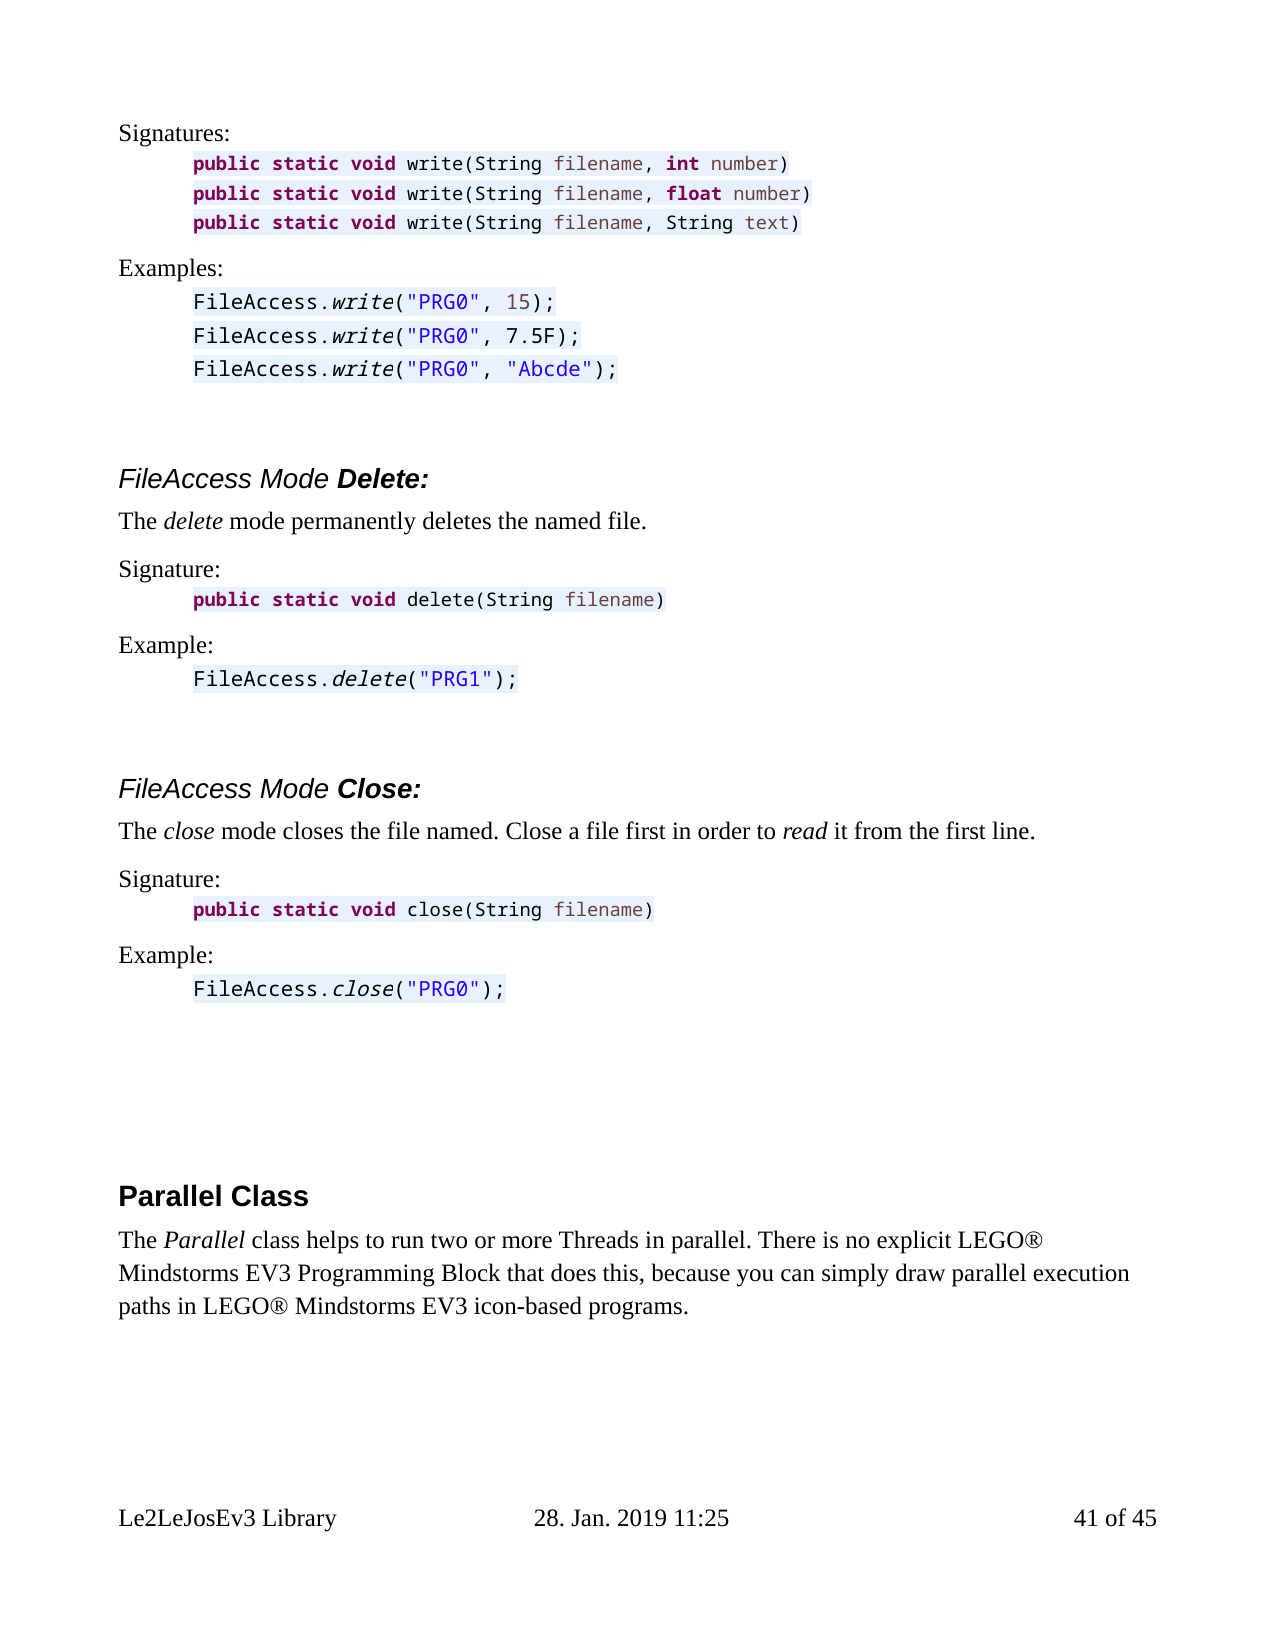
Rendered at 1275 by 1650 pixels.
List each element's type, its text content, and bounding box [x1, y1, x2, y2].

text Examples: FileAccess.write("PRG0", 15); FileAccess.write("PRG0", 7.5F); FileAccess.write("PRG0", "Abcde"); [118, 253, 1157, 383]
text Example: FileAccess.delete("PRG1"); [118, 630, 1157, 693]
subtitle Parallel Class [118, 1179, 1157, 1213]
text Signature: public static void delete(String filename) [118, 554, 1157, 612]
text The delete mode permanently deletes the named file. [118, 506, 1157, 535]
text Signature: public static void close(String filename) [118, 864, 1157, 922]
text Example: FileAccess.close("PRG0"); [118, 940, 1157, 1003]
subtitle FileAccess Mode Close: [118, 772, 1157, 804]
text The close mode closes the file named. Close a file first in order to read it from the first line. [118, 816, 1157, 845]
subtitle FileAccess Mode Delete: [118, 462, 1157, 494]
text Signatures: public static void write(String filename, int number) public static void write(String filename, float number) public static void write(String filename, String text) [118, 118, 1157, 235]
text The Parallel class helps to run two or more Threads in parallel. There is no explicit LEGO® Mindstorms EV3 Programming Block that does this, because you can simply draw parallel execution paths in LEGO® Mindstorms EV3 icon-based programs. [118, 1225, 1157, 1320]
